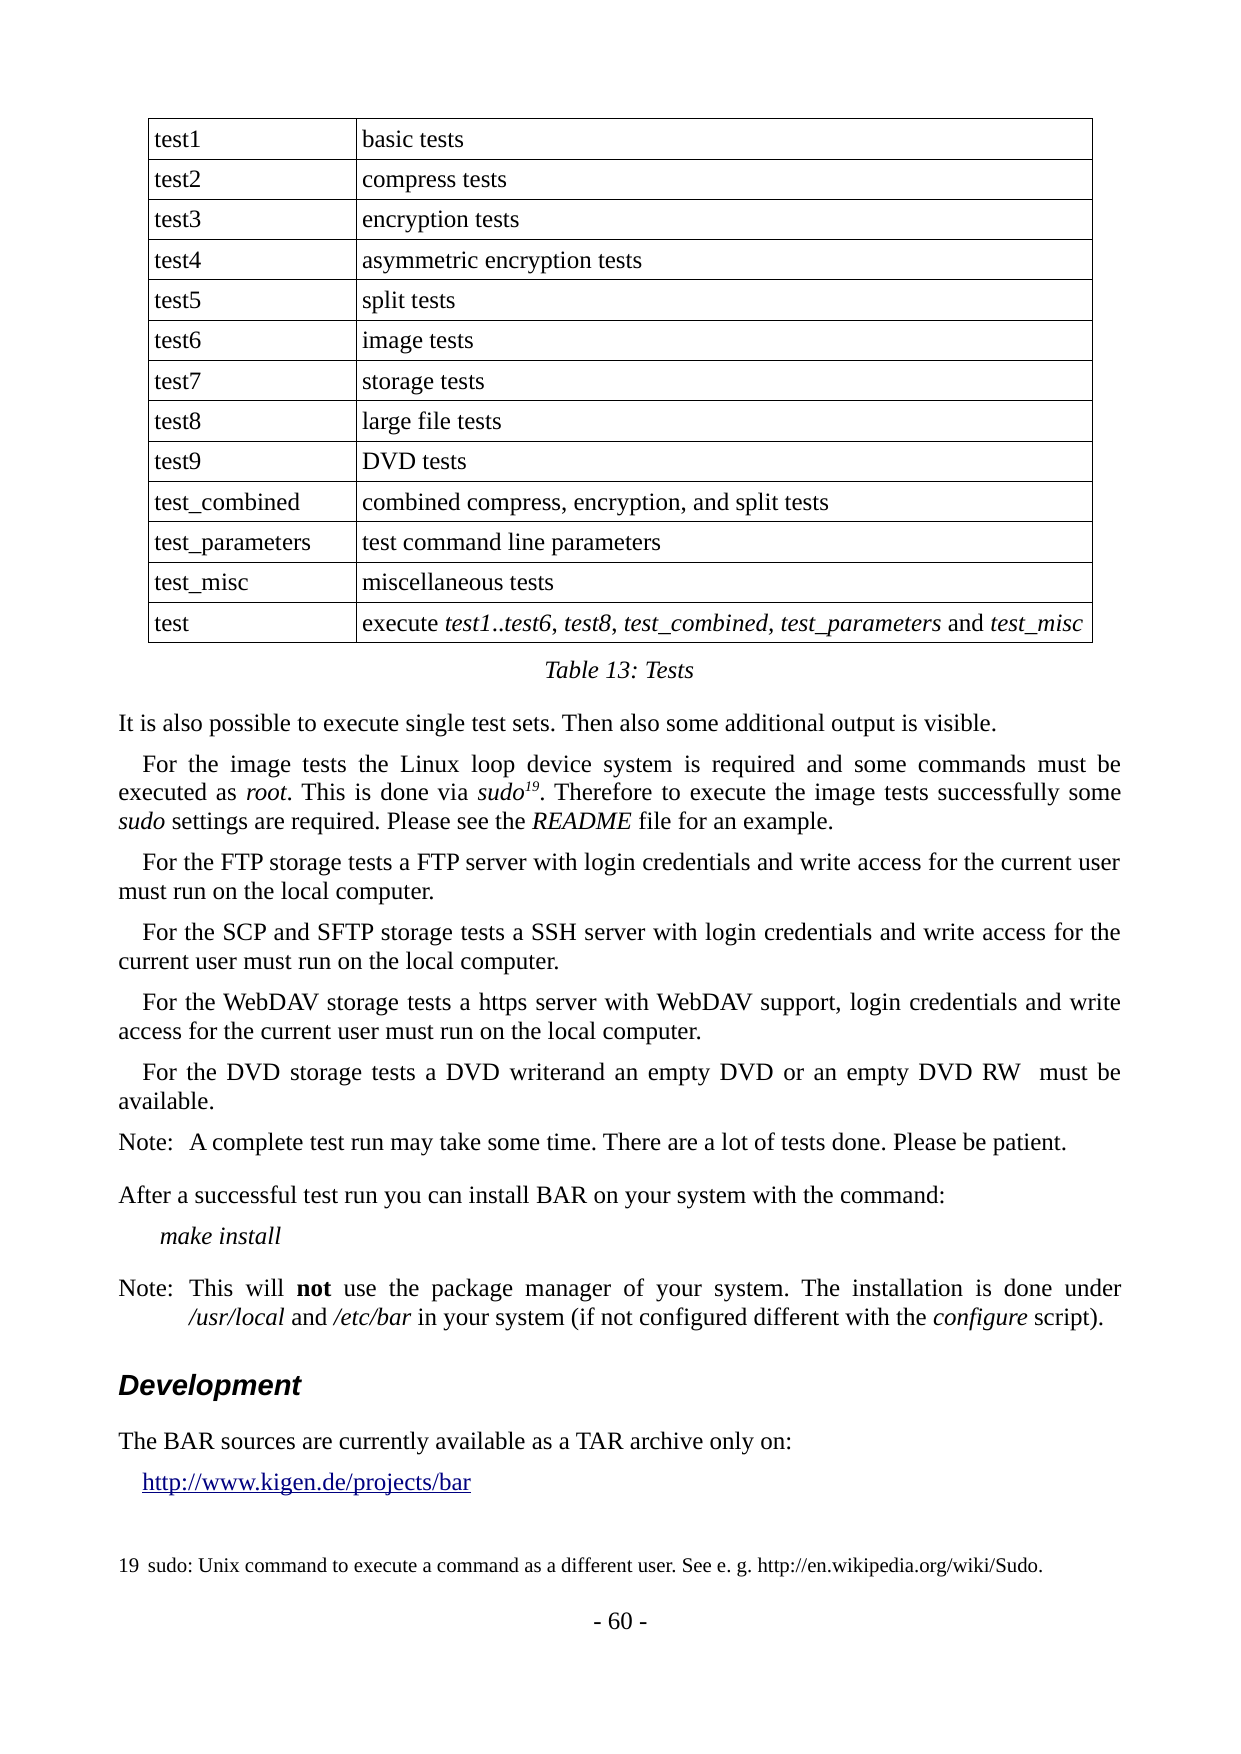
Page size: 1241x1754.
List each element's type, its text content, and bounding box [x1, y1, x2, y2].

text For the SCP and SFTP storage tests a SSH server with login credentials and write access for the current user must run on the local computer. [118, 917, 1122, 975]
table_cell split tests [357, 280, 1092, 320]
table_cell test8 [149, 401, 356, 441]
text sudo: Unix command to execute a command as a different user. See e. g. http://en.wikipedia.org/wiki/Sudo. [118, 1553, 1122, 1577]
table_cell miscellaneous tests [357, 563, 1092, 602]
table_cell execute test1..test6, test8, test_combined, test_parameters and test_misc [357, 603, 1092, 642]
table_cell test_parameters [149, 522, 356, 562]
text For the WebDAV storage tests a https server with WebDAV support, login credentials and write access for the current user must run on the local computer. [118, 987, 1122, 1045]
table_cell compress tests [357, 160, 1092, 199]
table_cell test command line parameters [357, 522, 1092, 562]
table_cell test_combined [149, 482, 356, 521]
table_cell test3 [149, 200, 356, 239]
text make install [159, 1221, 1122, 1250]
table_cell test [149, 603, 356, 642]
text For the image tests the Linux loop device system is required and some commands must be executed as root. This is done via sudo. Therefore to execute the image tests successfully some sudo settings are required. Please see the README file for an example. [118, 749, 1122, 835]
table_header basic tests [357, 119, 1092, 158]
text Table 13: Tests [118, 655, 1122, 683]
text Note: This will not use the package manager of your system. The installation is done under /usr/local and /etc/bar in your system (if not configured different with the configure script). [118, 1273, 1122, 1331]
table_cell test7 [149, 361, 356, 400]
table_header test1 [149, 119, 356, 158]
text For the DVD storage tests a DVD writerand an empty DVD or an empty DVD RW must be available. [118, 1057, 1122, 1115]
table_cell test_misc [149, 563, 356, 602]
table_cell test5 [149, 280, 356, 320]
table_cell test9 [149, 442, 356, 481]
text http://www.kigen.de/projects/bar [118, 1467, 1122, 1495]
table_cell encryption tests [357, 200, 1092, 239]
table_cell storage tests [357, 361, 1092, 400]
table_cell test6 [149, 321, 356, 360]
text The BAR sources are currently available as a TAR archive only on: [118, 1426, 1122, 1454]
text Note: A complete test run may take some time. There are a lot of tests done. Please be patient. [118, 1127, 1122, 1156]
table_cell test2 [149, 160, 356, 199]
text For the FTP storage tests a FTP server with login credentials and write access for the current user must run on the local computer. [118, 847, 1122, 905]
text It is also possible to execute single test sets. Then also some additional output is visible. [118, 708, 1122, 737]
table_cell combined compress, encryption, and split tests [357, 482, 1092, 521]
table_cell test4 [149, 240, 356, 279]
table_cell image tests [357, 321, 1092, 360]
subtitle Development [118, 1368, 1122, 1401]
text After a successful test run you can install BAR on your system with the command: [118, 1180, 1122, 1209]
table_cell DVD tests [357, 442, 1092, 481]
table_cell asymmetric encryption tests [357, 240, 1092, 279]
table_cell large file tests [357, 401, 1092, 441]
